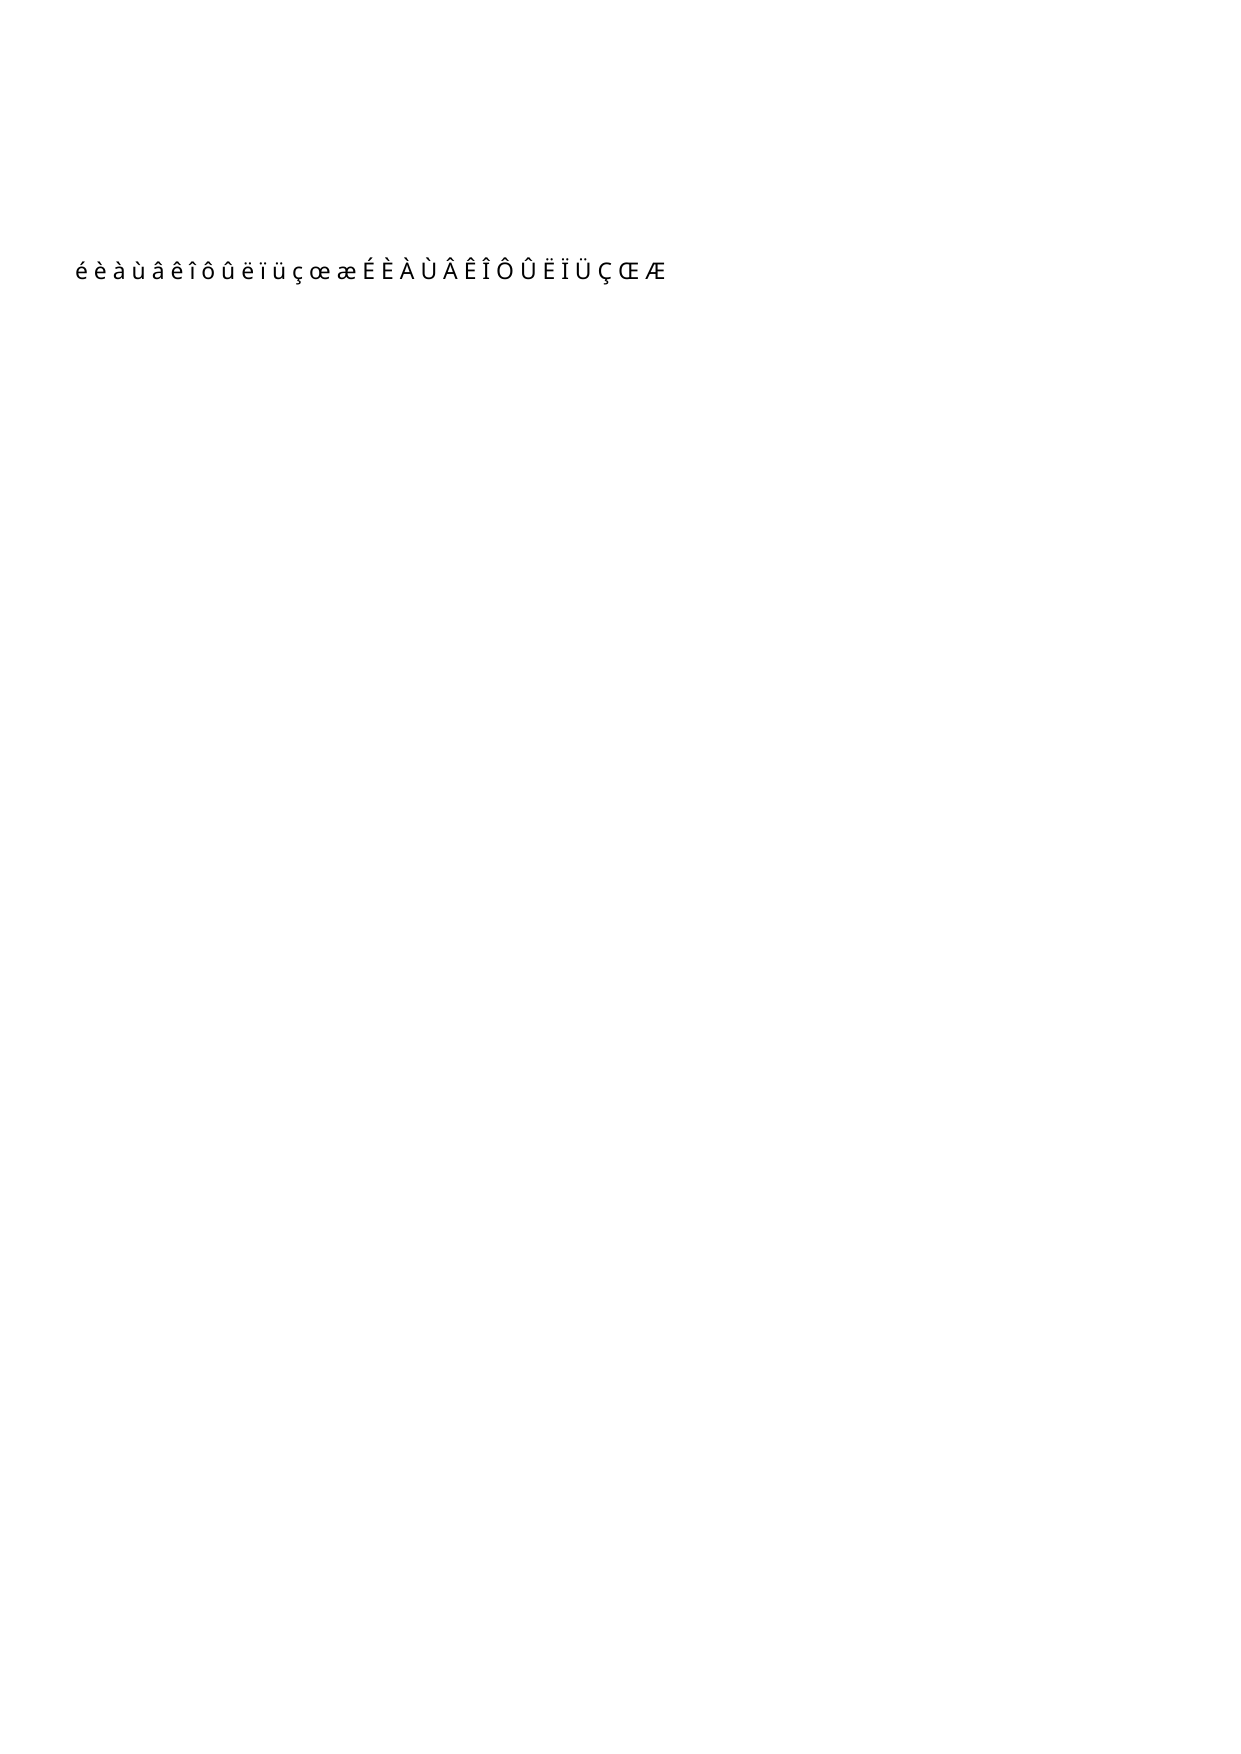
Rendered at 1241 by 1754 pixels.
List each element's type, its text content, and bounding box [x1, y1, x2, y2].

text é è à ù â ê î ô û ë ï ü ç œ æ É È À Ù Â Ê Î Ô Û Ë Ï Ü Ç Œ Æ [75, 183, 1165, 286]
